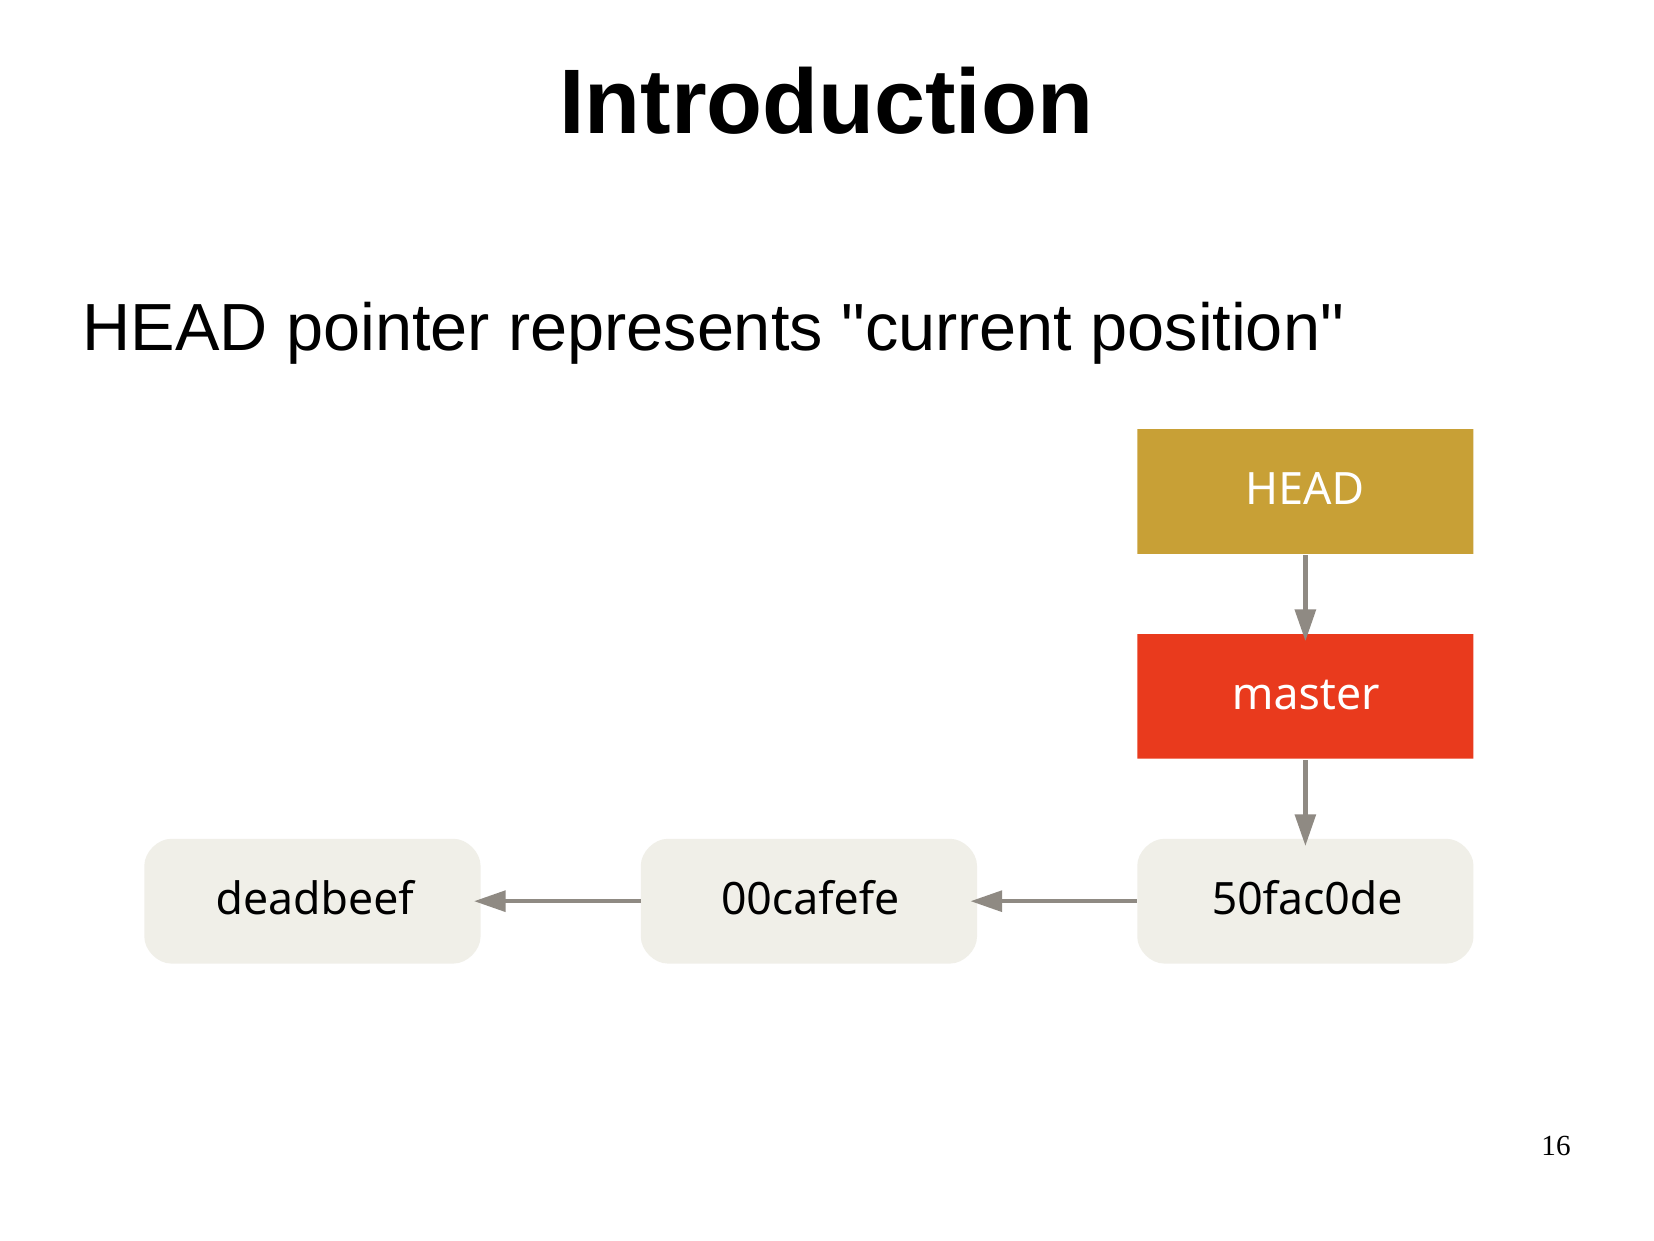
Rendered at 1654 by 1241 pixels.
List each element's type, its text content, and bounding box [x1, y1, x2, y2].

picture [134, 383, 1519, 1009]
title Introduction [82, 49, 1571, 257]
list HEAD pointer represents "current position" [82, 290, 1571, 384]
